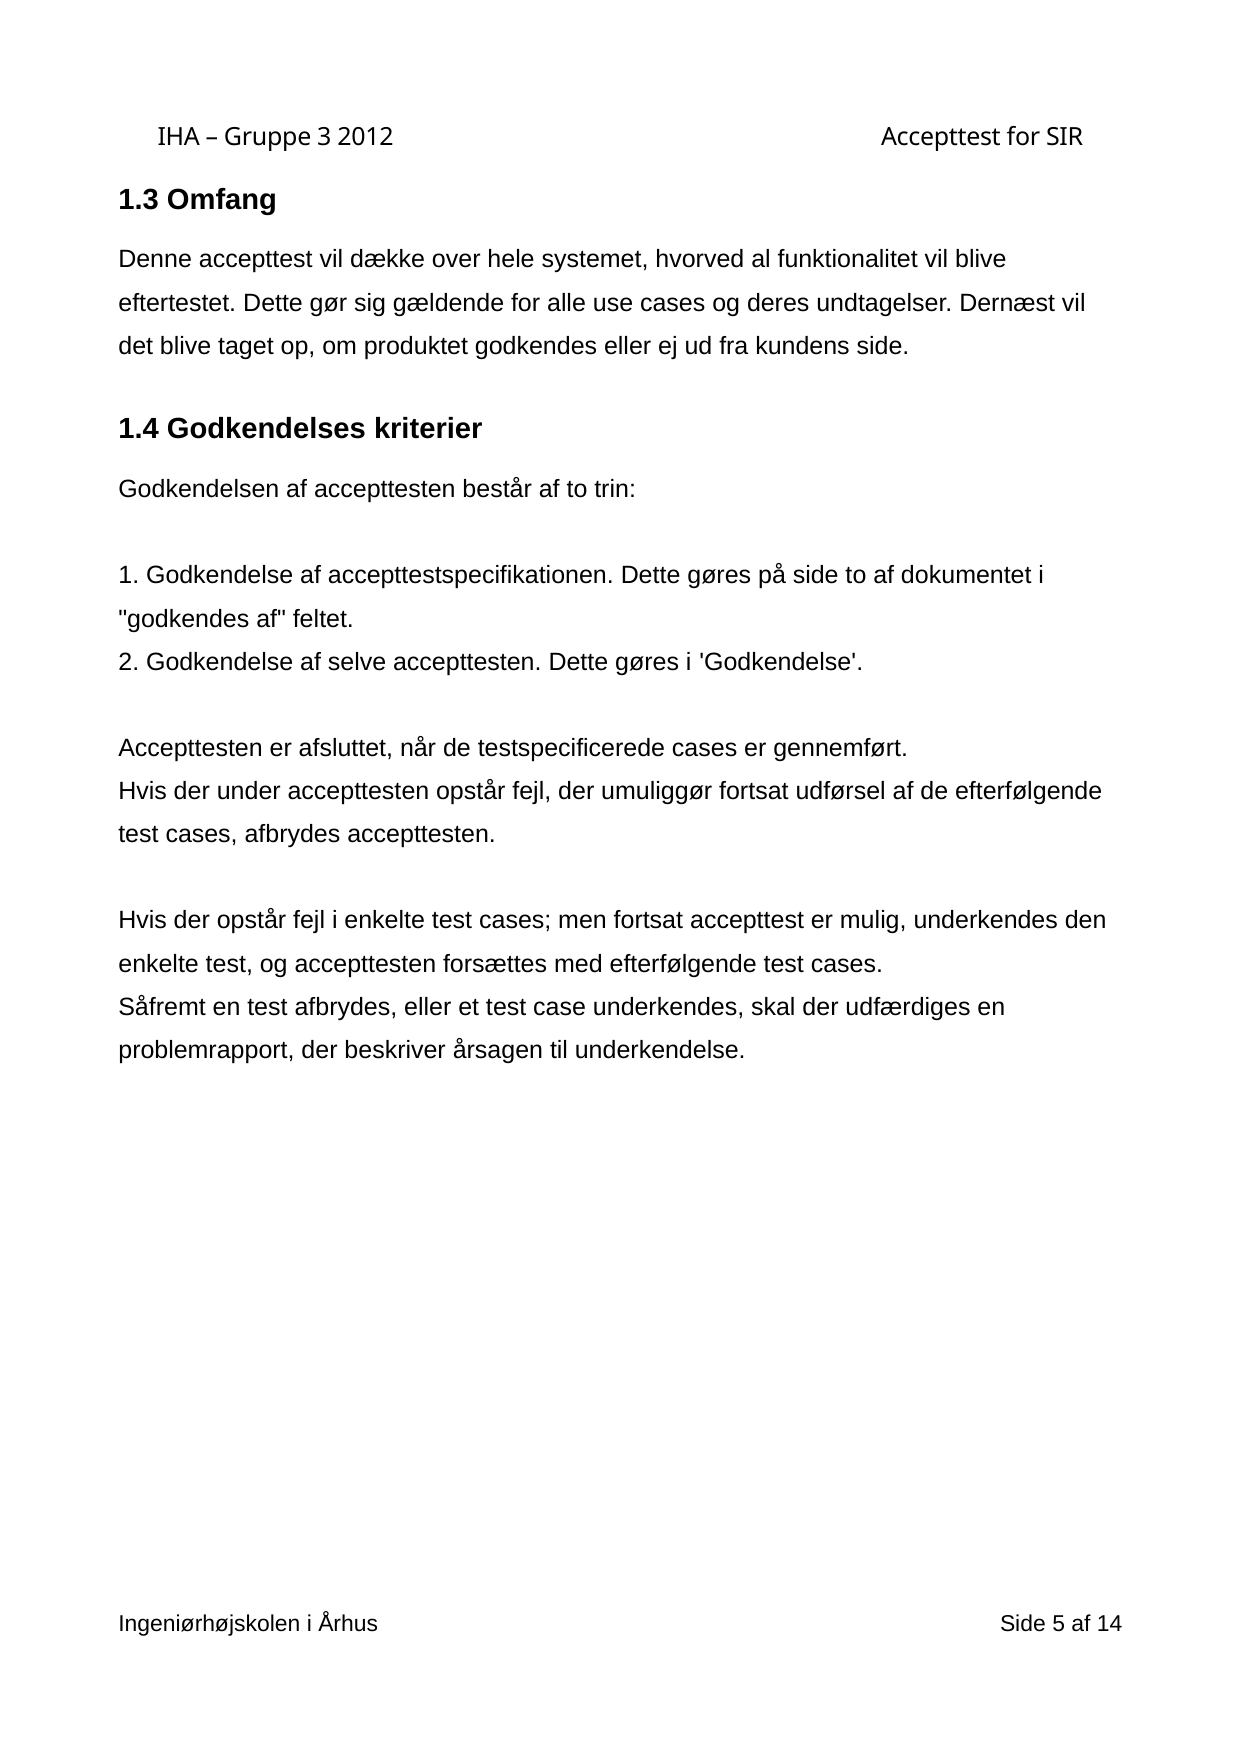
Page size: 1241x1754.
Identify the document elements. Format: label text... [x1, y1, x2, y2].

subtitle 1.3 Omfang [118, 182, 1122, 215]
text Hvis der under accepttesten opstår fejl, der umuliggør fortsat udførsel af de efterfølgende test cases, afbrydes accepttesten. [118, 776, 1122, 848]
text 1. Godkendelse af accepttestspecifikationen. Dette gøres på side to af dokumentet i "godkendes af" feltet. [118, 560, 1122, 632]
text Hvis der opstår fejl i enkelte test cases; men fortsat accepttest er mulig, underkendes den enkelte test, og accepttesten forsættes med efterfølgende test cases. [118, 905, 1122, 977]
text Accepttesten er afsluttet, når de testspecificerede cases er gennemført. [118, 733, 1122, 762]
text Såfremt en test afbrydes, eller et test case underkendes, skal der udfærdiges en problemrapport, der beskriver årsagen til underkendelse. [118, 992, 1122, 1063]
text Godkendelsen af accepttesten består af to trin: [118, 474, 1122, 503]
subtitle 1.4 Godkendelses kriterier [118, 411, 1122, 445]
text Denne accepttest vil dække over hele systemet, hvorved al funktionalitet vil blive eftertestet. Dette gør sig gældende for alle use cases og deres undtagelser. Dernæst vil det blive taget op, om produktet godkendes eller ej ud fra kundens side. [118, 244, 1122, 359]
text 2. Godkendelse af selve accepttesten. Dette gøres i 'Godkendelse'. [118, 647, 1122, 675]
